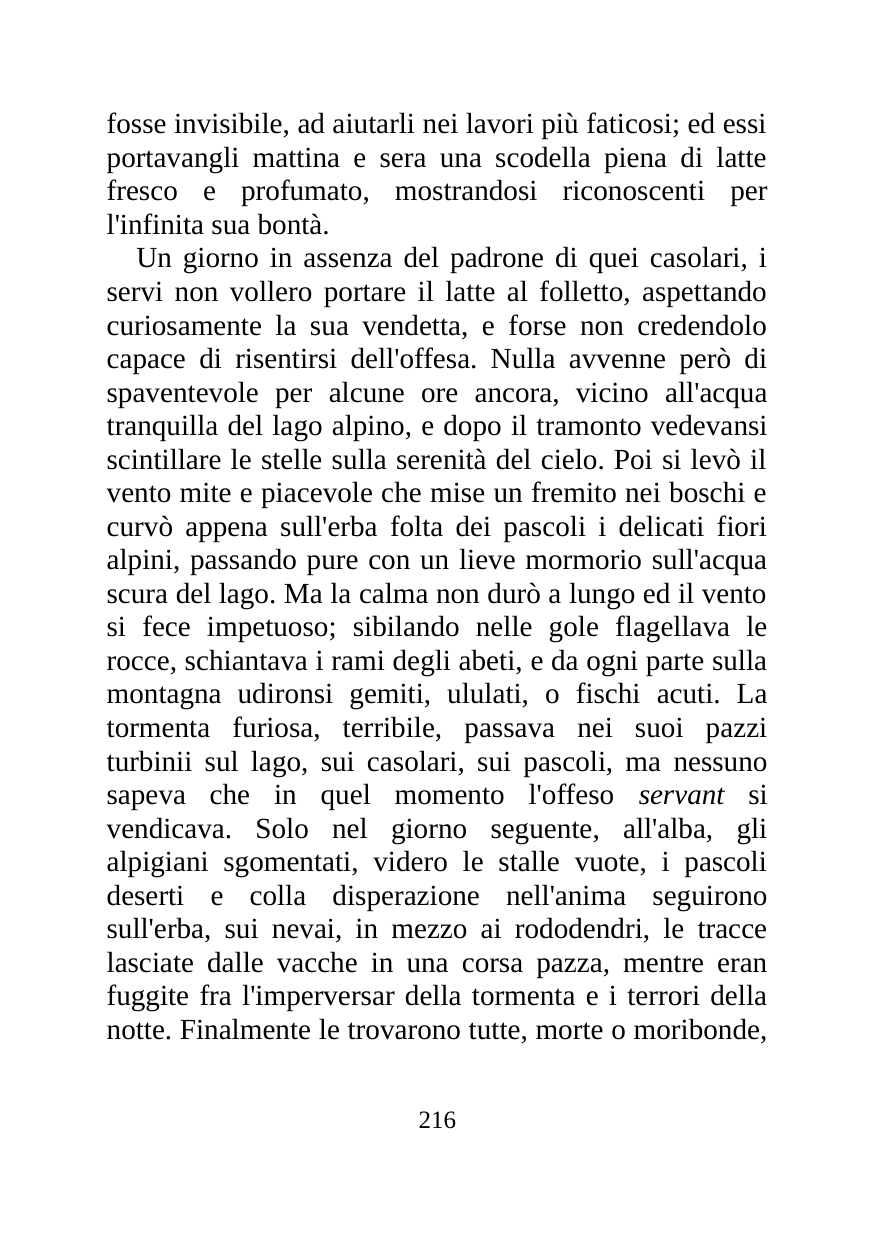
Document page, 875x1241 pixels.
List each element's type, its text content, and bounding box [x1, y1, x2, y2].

text fosse invisibile, ad aiutarli nei lavori più faticosi; ed essi portavangli mattina e sera una scodella piena di latte fresco e profumato, mostrandosi riconoscenti per l'infinita sua bontà. [106, 106, 768, 241]
text Un giorno in assenza del padrone di quei casolari, i servi non vollero portare il latte al folletto, aspettando curiosamente la sua vendetta, e forse non credendolo capace di risentirsi dell'offesa. Nulla avvenne però di spaventevole per alcune ore ancora, vicino all'acqua tranquilla del lago alpino, e dopo il tramonto vedevansi scintillare le stelle sulla serenità del cielo. Poi si levò il vento mite e piacevole che mise un fremito nei boschi e curvò appena sull'erba folta dei pascoli i delicati fiori alpini, passando pure con un lieve mormorio sull'acqua scura del lago. Ma la calma non durò a lungo ed il vento si fece impetuoso; sibilando nelle gole flagellava le rocce, schiantava i rami degli abeti, e da ogni parte sulla montagna udironsi gemiti, ululati, o fischi acuti. La tormenta furiosa, terribile, passava nei suoi pazzi turbinii sul lago, sui casolari, sui pascoli, ma nessuno sapeva che in quel momento l'offeso servant si vendicava. Solo nel giorno seguente, all'alba, gli alpigiani sgomentati, videro le stalle vuote, i pascoli deserti e colla disperazione nell'anima seguirono sull'erba, sui nevai, in mezzo ai rododendri, le tracce lasciate dalle vacche in una corsa pazza, mentre eran fuggite fra l'imperversar della tormenta e i terrori della notte. Finalmente le trovarono tutte, morte o moribonde, [106, 241, 768, 1046]
